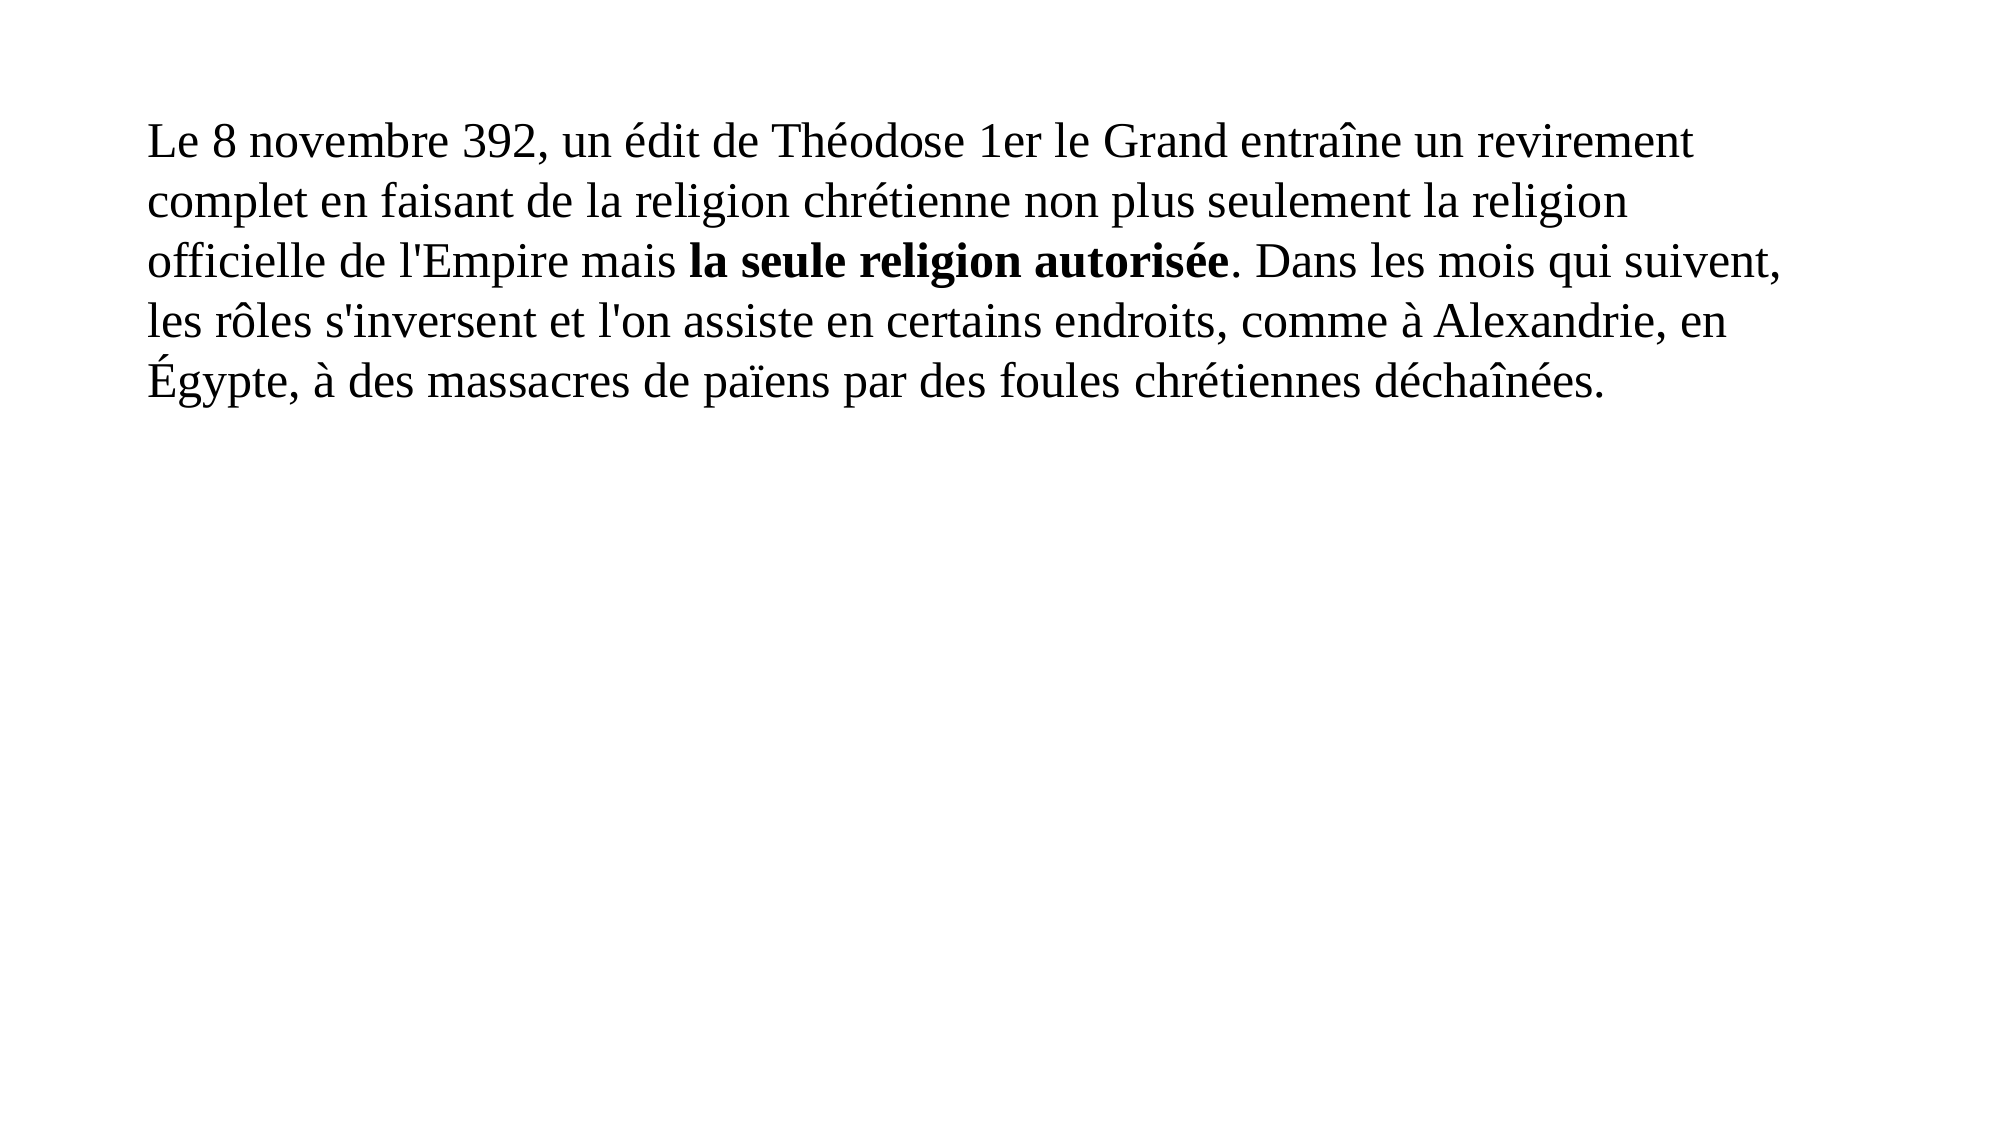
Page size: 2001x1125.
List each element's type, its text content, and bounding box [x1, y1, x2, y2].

text_box Le 8 novembre 392, un édit de Théodose 1er le Grand entraîne un revirement complet en faisant de la religion chrétienne non plus seulement la religion officielle de l'Empire mais la seule religion autorisée. Dans les mois qui suivent, les rôles s'inversent et l'on assiste en certains endroits, comme à Alexandrie, en Égypte, à des massacres de païens par des foules chrétiennes déchaînées. [131, 99, 1828, 419]
